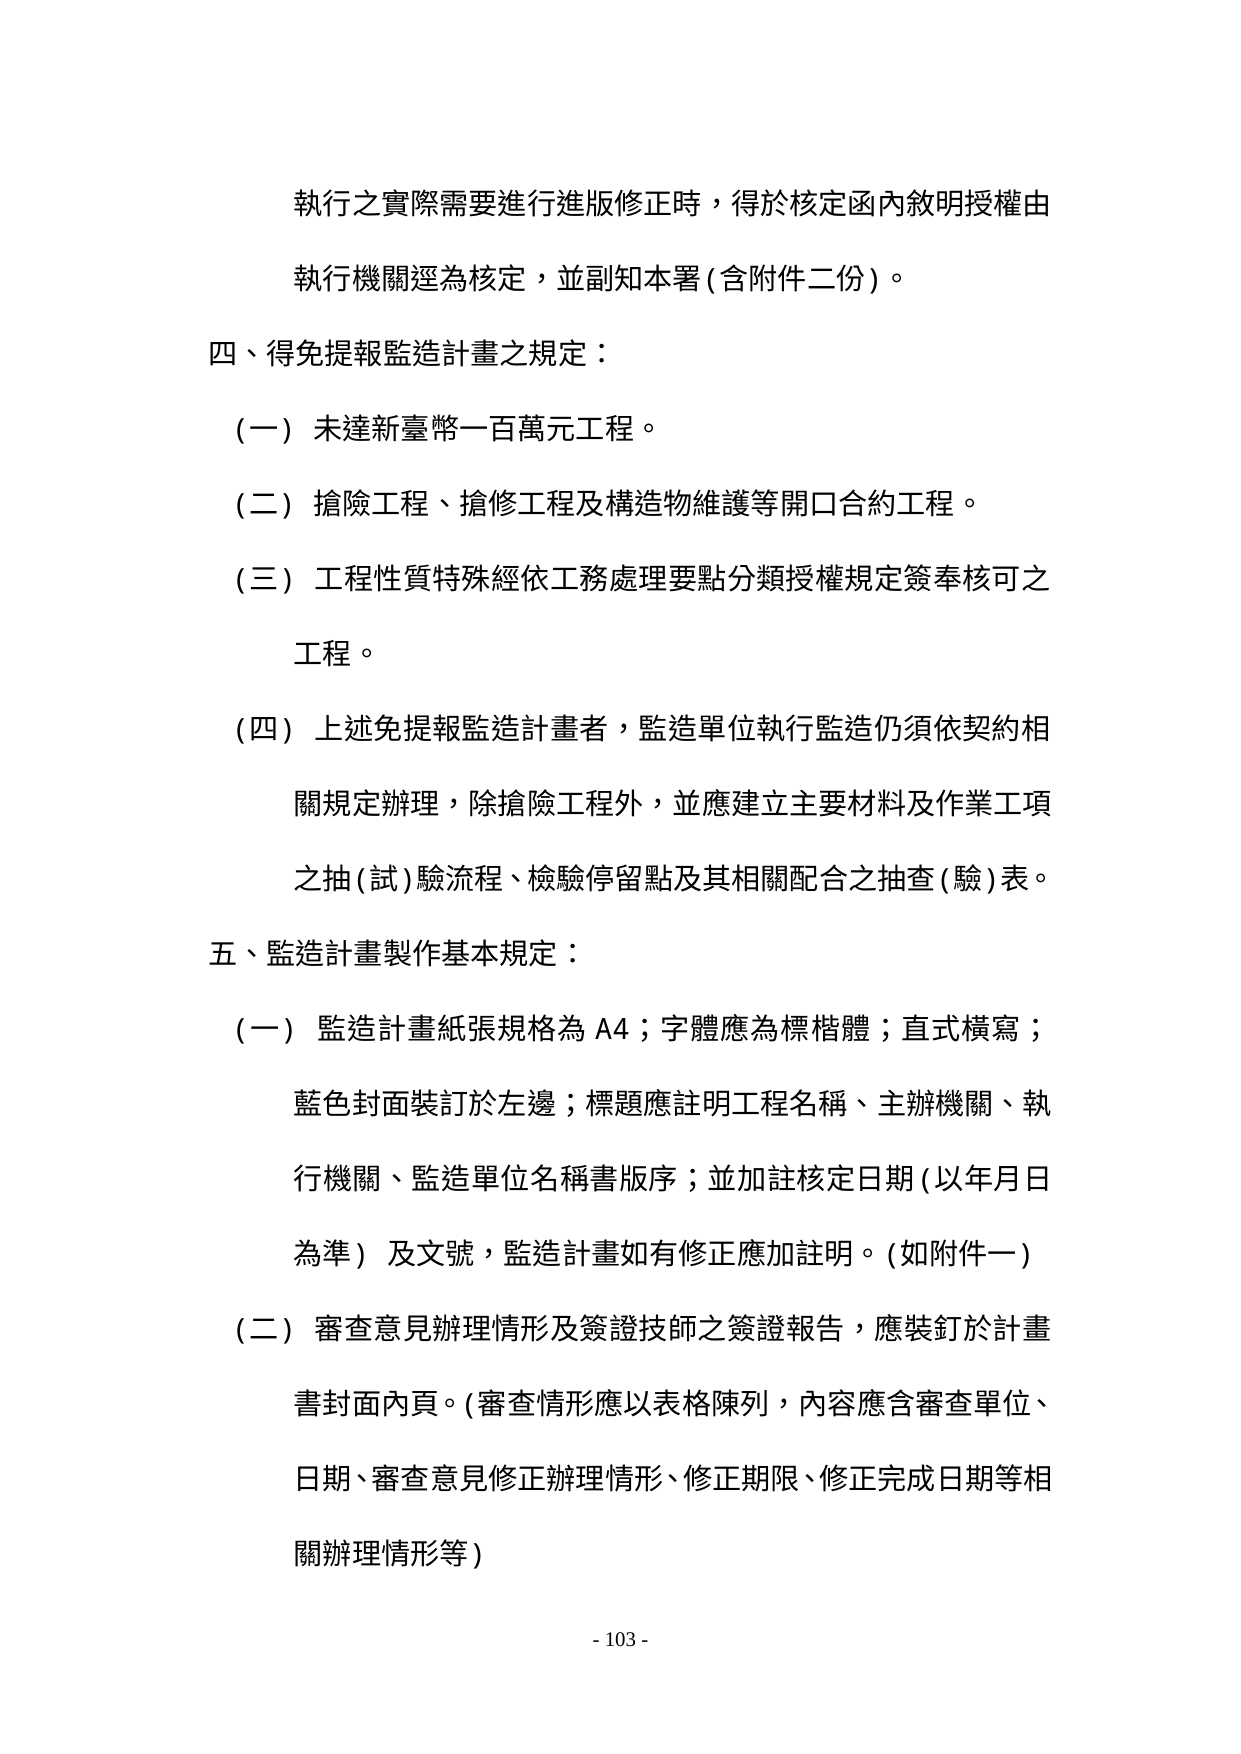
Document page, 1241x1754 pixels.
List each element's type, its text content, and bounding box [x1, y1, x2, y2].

text (二) 搶險工程、搶修工程及構造物維護等開口合約工程。 [231, 464, 1052, 539]
text (四) 上述免提報監造計畫者，監造單位執行監造仍須依契約相關規定辦理，除搶險工程外，並應建立主要材料及作業工項之抽(試)驗流程、檢驗停留點及其相關配合之抽查(驗)表。 [231, 689, 1052, 914]
text 五、監造計畫製作基本規定： [208, 914, 1053, 989]
text 執行之實際需要進行進版修正時，得於核定函內敘明授權由執行機關逕為核定，並副知本署(含附件二份)。 [231, 164, 1052, 314]
text 四、得免提報監造計畫之規定： [208, 314, 1053, 389]
text (二) 審查意見辦理情形及簽證技師之簽證報告，應裝釘於計畫書封面內頁。(審查情形應以表格陳列，內容應含審查單位、日期、審查意見修正辦理情形、修正期限、修正完成日期等相關辦理情形等) [231, 1289, 1052, 1589]
text (三) 工程性質特殊經依工務處理要點分類授權規定簽奉核可之工程。 [231, 539, 1052, 689]
text (一) 監造計畫紙張規格為A4；字體應為標楷體；直式橫寫；藍色封面裝訂於左邊；標題應註明工程名稱、主辦機關、執行機關、監造單位名稱書版序；並加註核定日期(以年月日為準) 及文號，監造計畫如有修正應加註明。(如附件一) [231, 989, 1052, 1289]
text (一) 未達新臺幣一百萬元工程。 [231, 389, 1052, 464]
